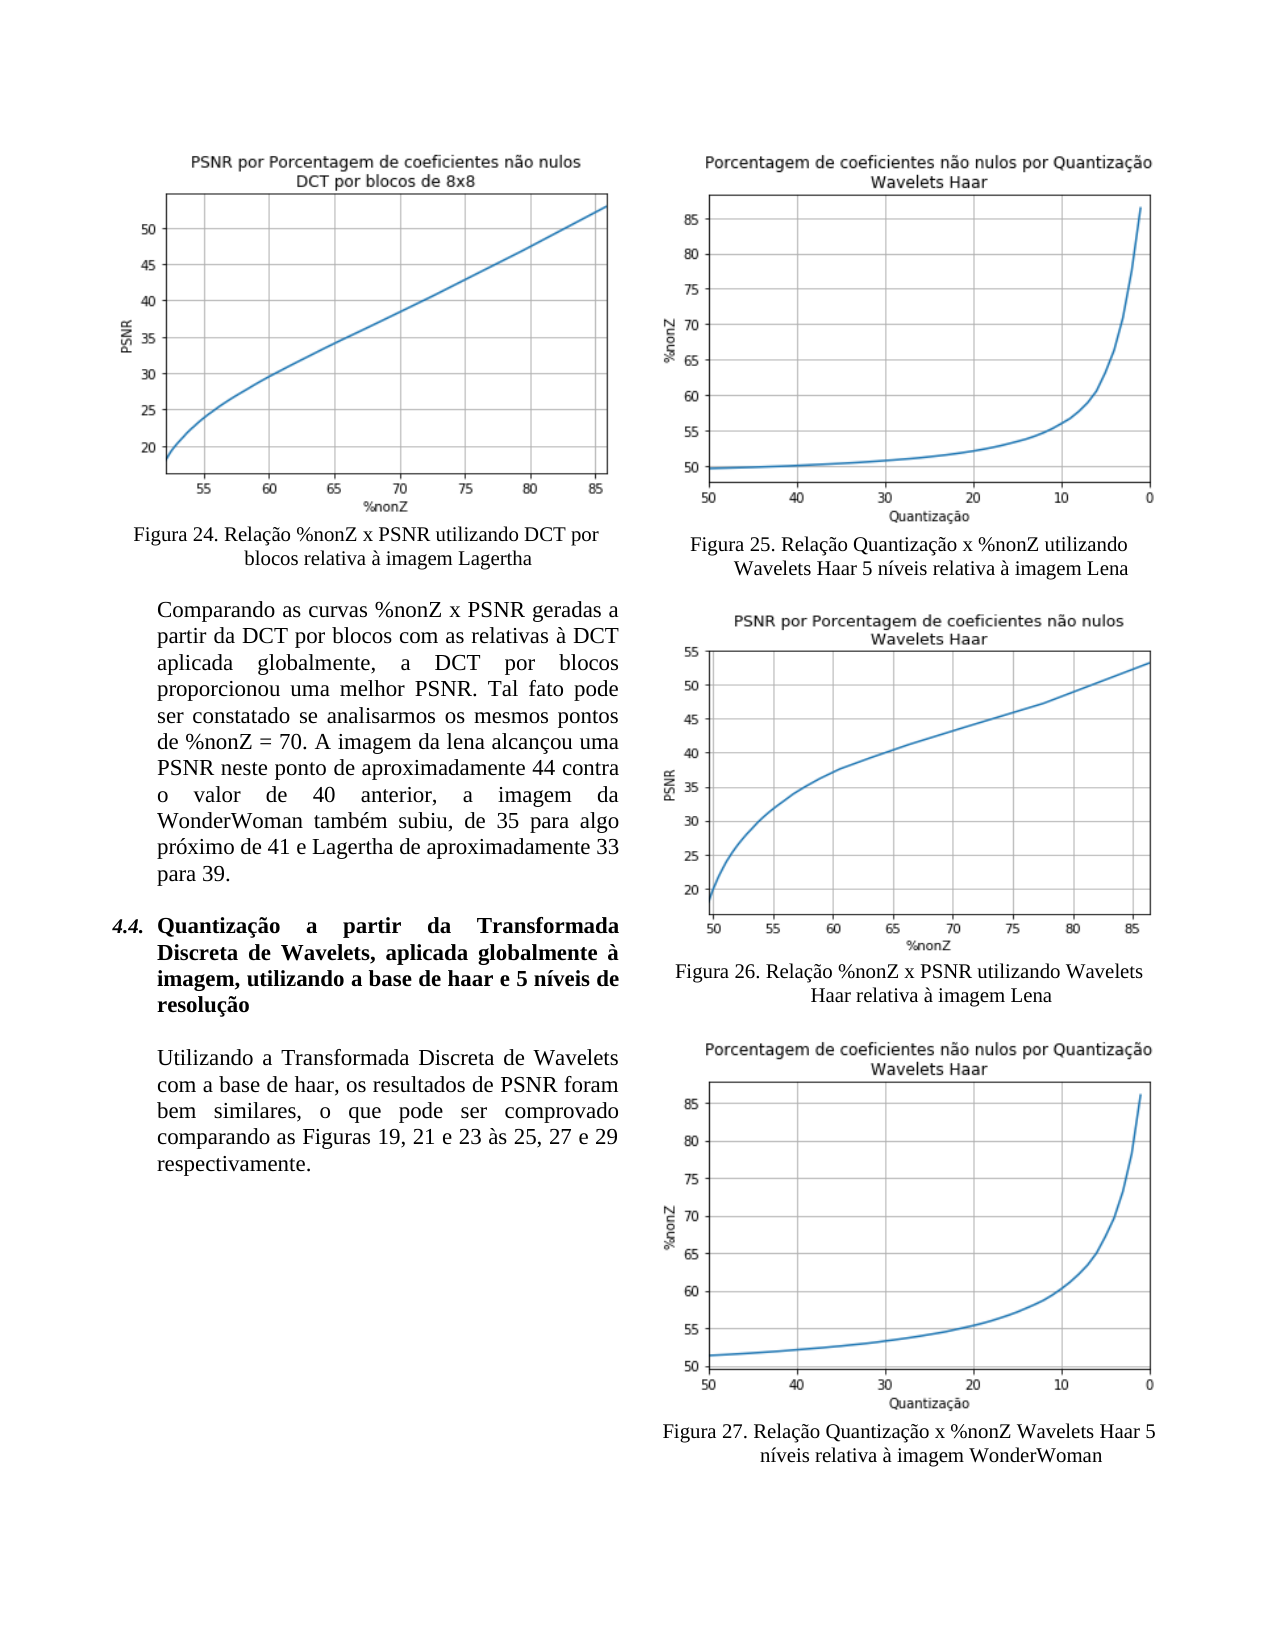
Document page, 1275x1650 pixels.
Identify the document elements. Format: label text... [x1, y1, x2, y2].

picture [655, 606, 1163, 960]
picture [655, 1033, 1163, 1419]
text Figura 24. Relação %nonZ x PSNR utilizando DCT por blocos relativa à imagem Lagertha [112, 522, 619, 570]
text Figura 26. Relação %nonZ x PSNR utilizando Wavelets Haar relativa à imagem Lena [656, 960, 1162, 1007]
text Figura 27. Relação Quantização x %nonZ Wavelets Haar 5 níveis relativa à imagem WonderWoman [656, 1419, 1162, 1467]
list Quantização a partir da Transformada Discreta de Wavelets, aplicada globalmente à imagem, utilizando a base de haar e 5 níveis de resolução [112, 912, 619, 1018]
picture [655, 147, 1163, 532]
text Comparando as curvas %nonZ x PSNR geradas a partir da DCT por blocos com as relativas à DCT aplicada globalmente, a DCT por blocos proporcionou uma melhor PSNR. Tal fato pode ser constatado se analisarmos os mesmos pontos de %nonZ = 70. A imagem da lena alcançou uma PSNR neste ponto de aproximadamente 44 contra o valor de 40 anterior, a imagem da WonderWoman também subiu, de 35 para algo próximo de 41 e Lagertha de aproximadamente 33 para 39. [112, 596, 619, 886]
text Utilizando a Transformada Discreta de Wavelets com a base de haar, os resultados de PSNR foram bem similares, o que pode ser comprovado comparando as Figuras 19, 21 e 23 às 25, 27 e 29 respectivamente. [112, 1044, 619, 1176]
text Figura 25. Relação Quantização x %nonZ utilizando Wavelets Haar 5 níveis relativa à imagem Lena [656, 532, 1162, 580]
picture [112, 147, 620, 522]
